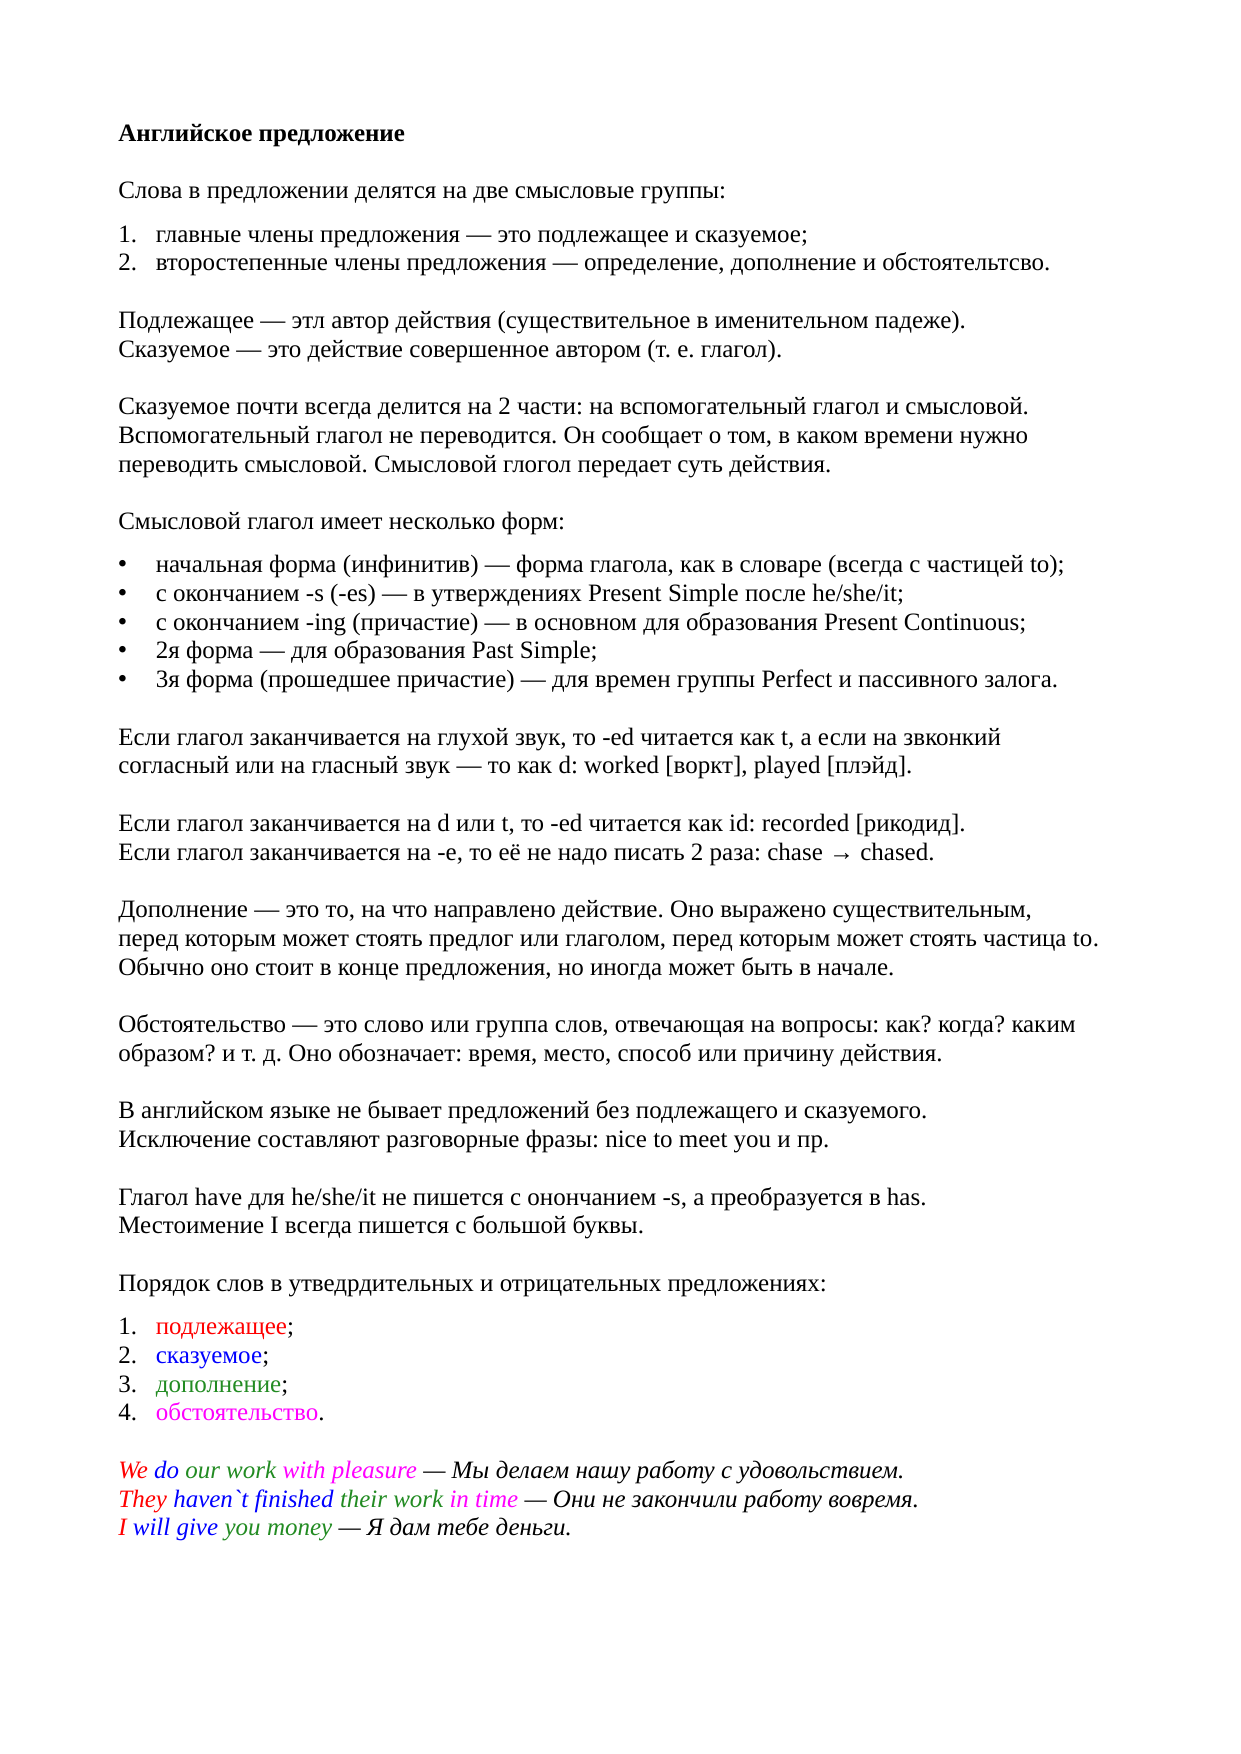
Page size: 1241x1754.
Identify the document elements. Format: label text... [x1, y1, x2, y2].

text Порядок слов в утведрдительных и отрицательных предложениях: [118, 1268, 1122, 1297]
text согласный или на гласный звук — то как d: worked [воркт], played [плэйд]. [118, 751, 1122, 779]
list подлежащее; [118, 1311, 1122, 1340]
text Сказуемое почти всегда делится на 2 части: на вспомогательный глагол и смысловой. [118, 391, 1122, 420]
text I will give you money — Я дам тебе деньги. [118, 1512, 1122, 1541]
text They haven`t finished their work in time — Они не закончили работу вовремя. [118, 1484, 1122, 1512]
text Исключение составляют разговорные фразы: nice to meet you и пр. [118, 1124, 1122, 1153]
text We do our work with pleasure — Мы делаем нашу работу с удовольствием. [118, 1455, 1122, 1484]
list главные члены предложения — это подлежащее и сказуемое; [118, 219, 1122, 247]
text Обстоятельство — это слово или группа слов, отвечающая на вопросы: как? когда? каким образом? и т. д. Оно обозначает: время, место, способ или причину действия. [118, 1009, 1122, 1067]
list с окончанием -s (-es) — в утверждениях Present Simple после he/she/it; [118, 578, 1122, 607]
list 2я форма — для образования Past Simple; [118, 636, 1122, 664]
list второстепенные члены предложения — определение, дополнение и обстоятельтсво. [118, 247, 1122, 276]
list с окончанием -ing (причастие) — в основном для образования Present Continuous; [118, 607, 1122, 636]
list обстоятельство. [118, 1397, 1122, 1426]
text Глагол have для he/she/it не пишется с онончанием -s, а преобразуется в has. [118, 1182, 1122, 1211]
list начальная форма (инфинитив) — форма глагола, как в словаре (всегда с частицей to); [118, 549, 1122, 578]
text перед которым может стоять предлог или глаголом, перед которым может стоять частица to. Обычно оно стоит в конце предложения, но иногда может быть в начале. [118, 923, 1122, 981]
list сказуемое; [118, 1340, 1122, 1369]
text Слова в предложении делятся на две смысловые группы: [118, 176, 1122, 204]
text Сказуемое — это действие совершенное автором (т. е. глагол). [118, 334, 1122, 362]
text Если глагол заканчивается на -e, то её не надо писать 2 раза: chase → chased. [118, 837, 1122, 866]
text Если глагол заканчивается на глухой звук, то -ed читается как t, а если на звконкий [118, 722, 1122, 751]
text Если глагол заканчивается на d или t, то -ed читается как id: recorded [рикодид]. [118, 808, 1122, 837]
text Дополнение — это то, на что направлено действие. Оно выражено существительным, [118, 894, 1122, 923]
list 3я форма (прошедшее причастие) — для времен группы Perfect и пассивного залога. [118, 664, 1122, 693]
text В английском языке не бывает предложений без подлежащего и сказуемого. [118, 1096, 1122, 1124]
text Английское предложение [118, 118, 1122, 147]
list дополнение; [118, 1369, 1122, 1397]
text Подлежащее — этл автор действия (существительное в именительном падеже). [118, 305, 1122, 334]
text Вспомогательный глагол не переводится. Он сообщает о том, в каком времени нужно переводить смысловой. Смысловой глогол передает суть действия. [118, 420, 1122, 477]
text Смысловой глагол имеет несколько форм: [118, 506, 1122, 535]
text Местоимение I всегда пишется с большой буквы. [118, 1211, 1122, 1239]
